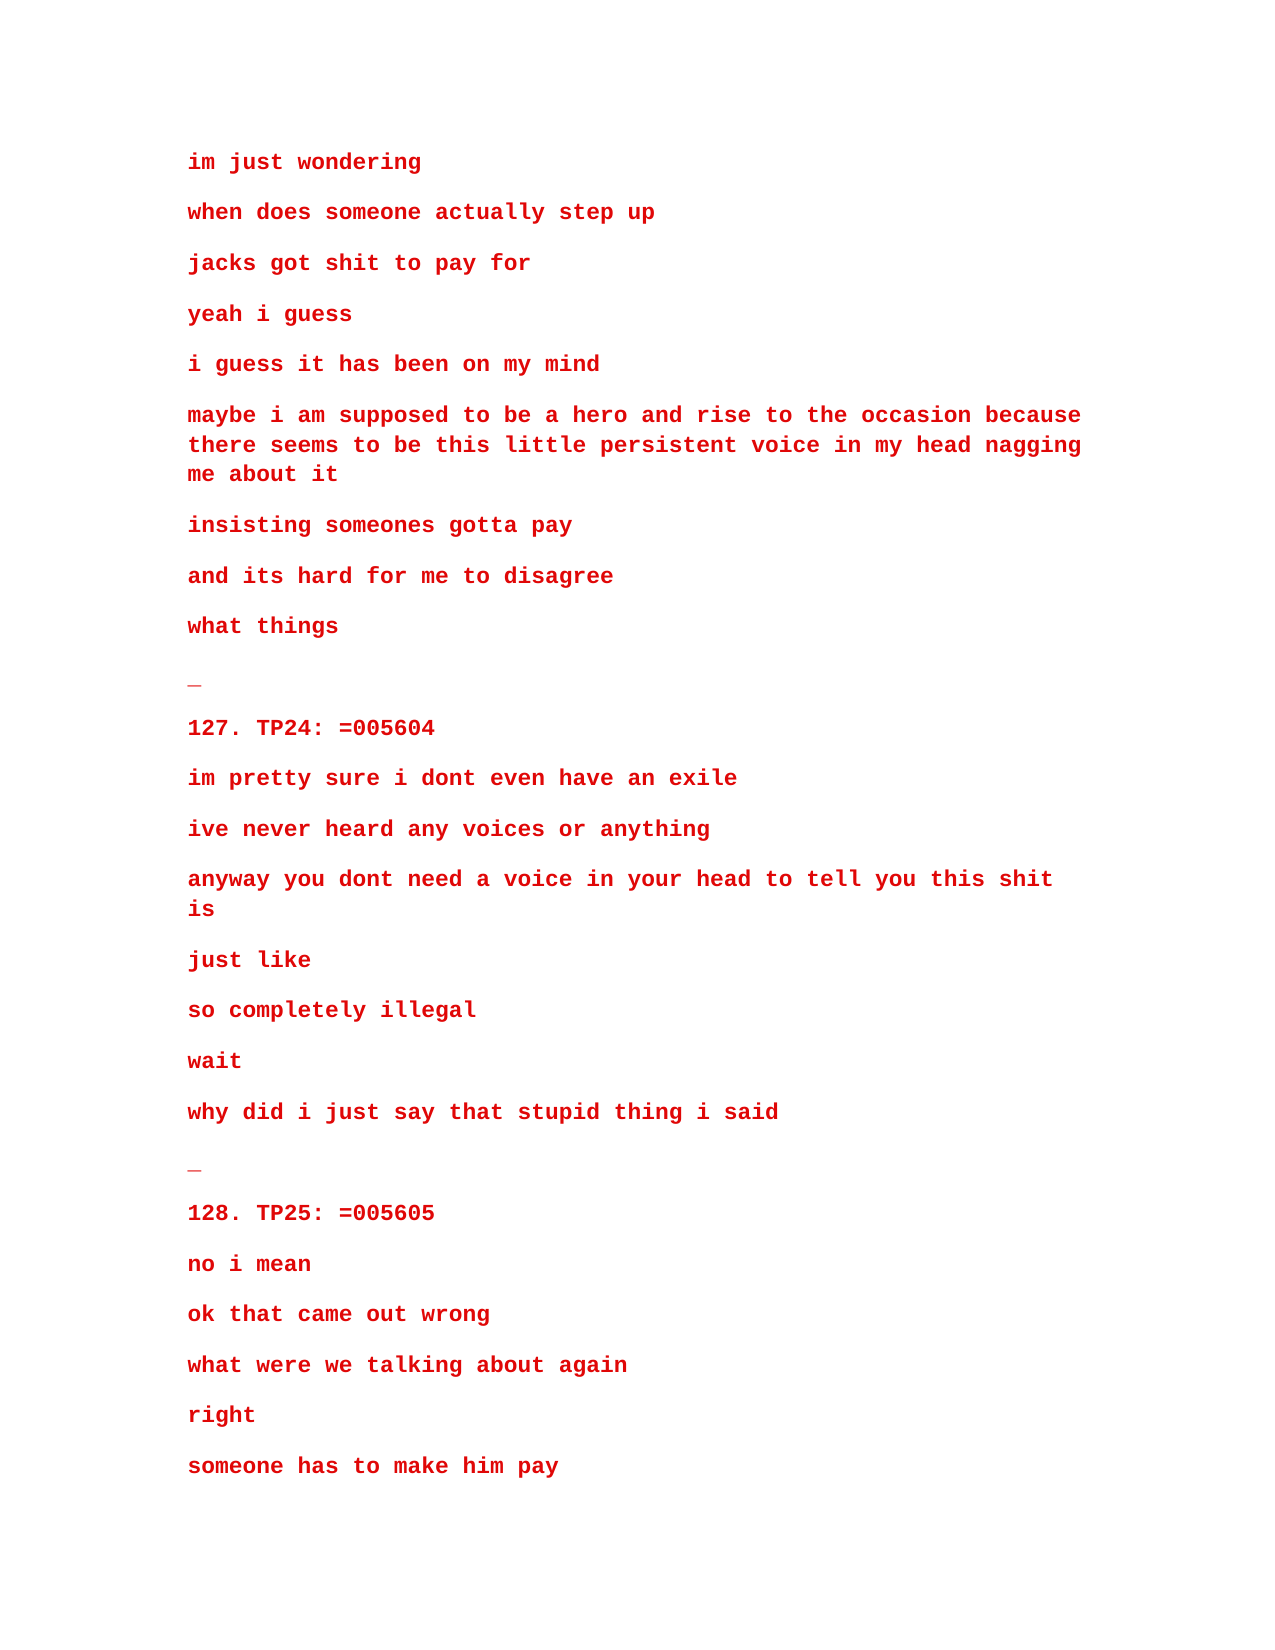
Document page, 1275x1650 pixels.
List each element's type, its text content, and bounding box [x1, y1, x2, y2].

text no i mean [187, 1252, 1087, 1278]
text 127. TP24: =005604 [187, 716, 1087, 742]
text im pretty sure i dont even have an exile [187, 766, 1087, 792]
text someone has to make him pay [187, 1454, 1087, 1480]
text 128. TP25: =005605 [187, 1201, 1087, 1227]
text right [187, 1404, 1087, 1430]
text ive never heard any voices or anything [187, 817, 1087, 843]
text so completely illegal [187, 999, 1087, 1025]
text what were we talking about again [187, 1353, 1087, 1379]
text yeah i guess [187, 302, 1087, 328]
text when does someone actually step up [187, 201, 1087, 227]
text maybe i am supposed to be a hero and rise to the occasion because there seems to be this little persistent voice in my head nagging me about it [187, 403, 1087, 489]
text insisting someones gotta pay [187, 513, 1087, 539]
text why did i just say that stupid thing i said [187, 1100, 1087, 1126]
text i guess it has been on my mind [187, 352, 1087, 378]
text what things [187, 614, 1087, 641]
text and its hard for me to disagree [187, 564, 1087, 590]
text anyway you dont need a voice in your head to tell you this shit is [187, 868, 1087, 923]
text wait [187, 1049, 1087, 1075]
text _ [187, 665, 1087, 691]
text _ [187, 1151, 1087, 1177]
text ok that came out wrong [187, 1302, 1087, 1328]
text just like [187, 948, 1087, 974]
text jacks got shit to pay for [187, 251, 1087, 277]
text im just wondering [187, 150, 1087, 176]
